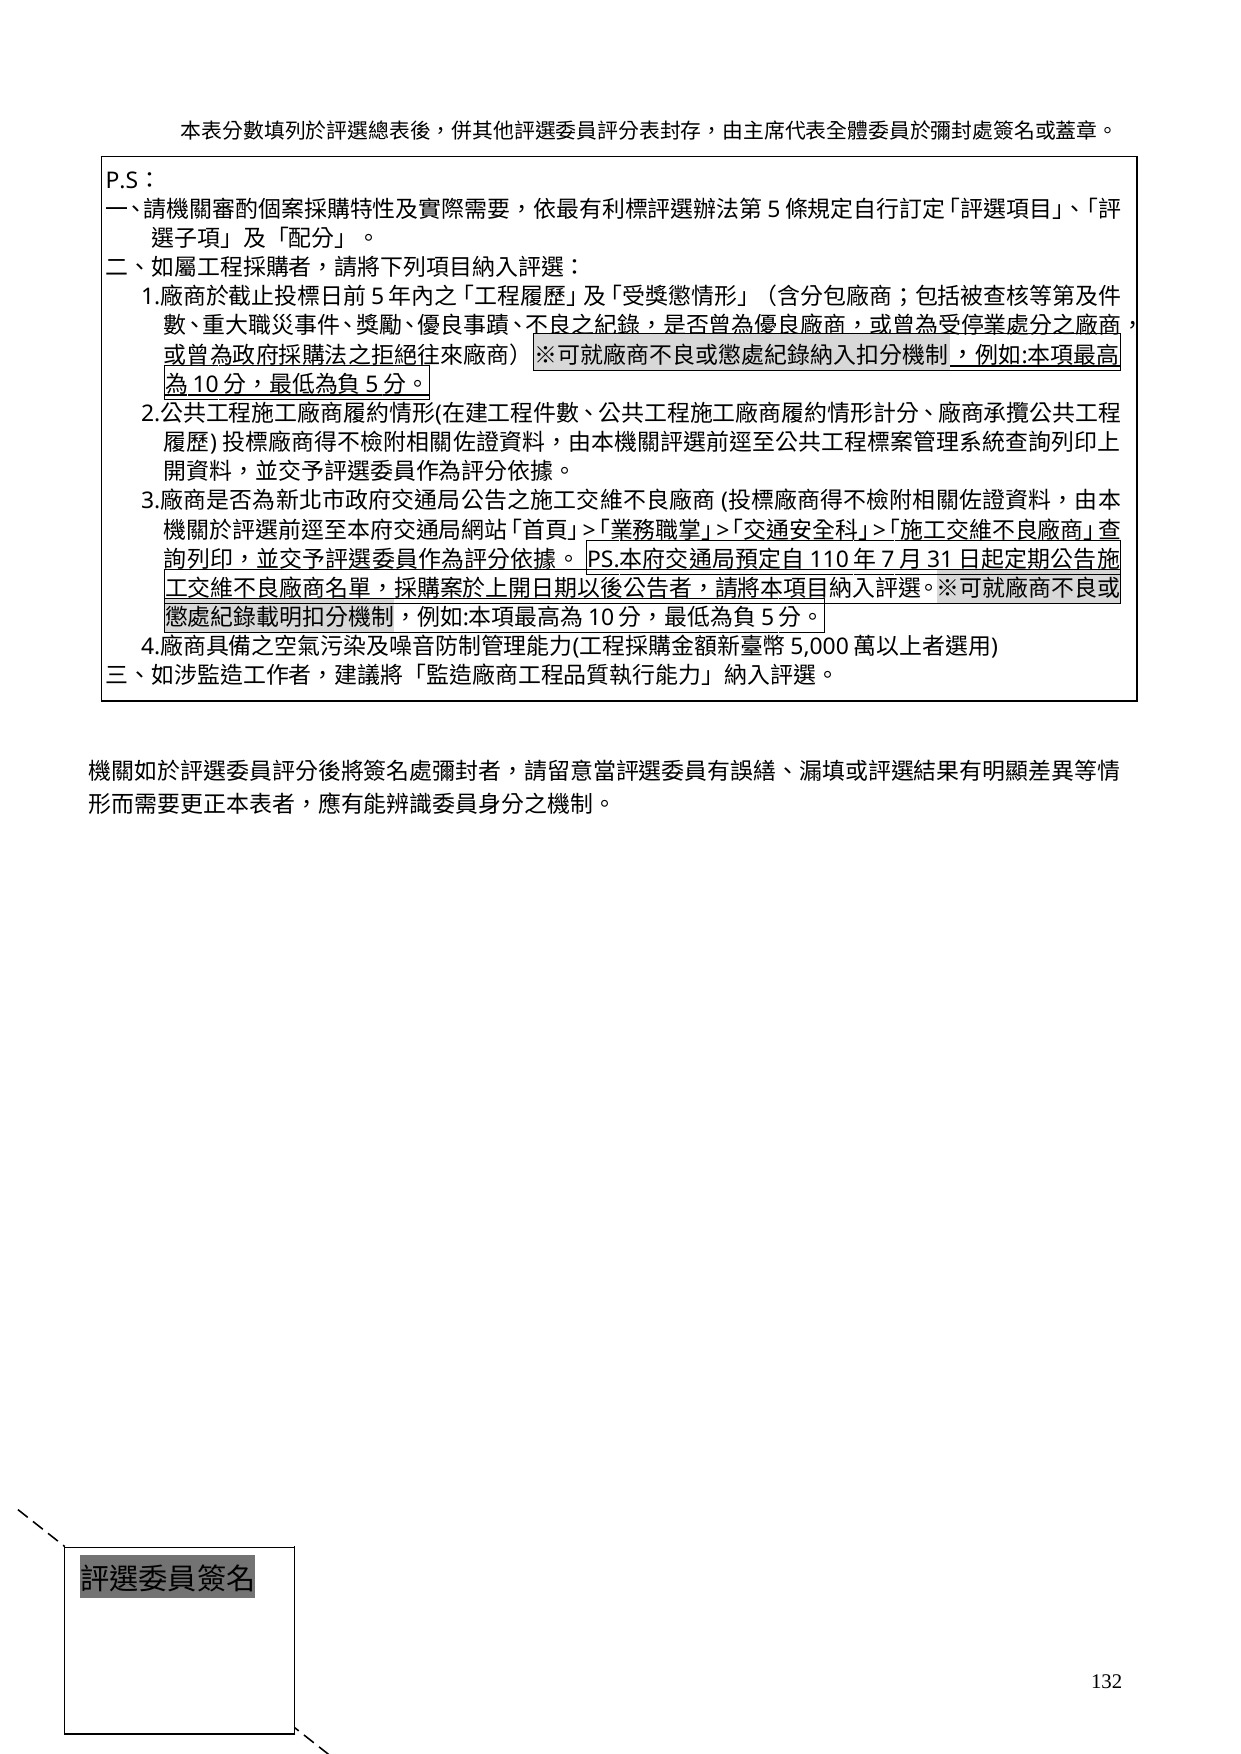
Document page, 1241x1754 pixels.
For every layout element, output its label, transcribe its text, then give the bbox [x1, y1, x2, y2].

text 機關如於評選委員評分後將簽名處彌封者，請留意當評選委員有誤繕、漏填或評選結果有明顯差異等情形而需要更正本表者，應有能辨識委員身分之機制。 [89, 753, 1122, 819]
text 2.公共工程施工廠商履約情形(在建工程件數、公共工程施工廠商履約情形計分、廠商承攬公共工程履歷) 投標廠商得不檢附相關佐證資料，由本機關評選前逕至公共工程標案管理系統查詢列印上開資料，並交予評選委員作為評分依據。 [141, 398, 1121, 486]
text 4.廠商具備之空氣污染及噪音防制管理能力(工程採購金額新臺幣5,000萬以上者選用) [141, 631, 1121, 661]
text 評選委員簽名 [80, 1555, 279, 1598]
text P.S： [105, 165, 1121, 194]
text 二、如屬工程採購者，請將下列項目納入評選： [105, 252, 1121, 281]
text 三、如涉監造工作者，建議將「監造廠商工程品質執行能力」納入評選。 [105, 661, 1121, 690]
text 1.廠商於截止投標日前5年內之「工程履歷」及「受獎懲情形」（含分包廠商；包括被查核等第及件數、重大職災事件、獎勵、優良事蹟、不良之紀錄，是否曾為優良廠商，或曾為受停業處分之廠商，或曾為政府採購法之拒絕往來廠商）※可就廠商不良或懲處紀錄納入扣分機制，例如:本項最高為10分，最低為負5分。 [141, 281, 1121, 398]
text 3.廠商是否為新北市政府交通局公告之施工交維不良廠商 (投標廠商得不檢附相關佐證資料，由本機關於評選前逕至本府交通局網站「首頁」>「業務職掌」>「交通安全科」>「施工交維不良廠商」查詢列印，並交予評選委員作為評分依據。 PS.本府交通局預定自110年7月31日起定期公告施工交維不良廠商名單，採購案於上開日期以後公告者，請將本項目納入評選。※可就廠商不良或懲處紀錄載明扣分機制，例如:本項最高為10分，最低為負5分。 [141, 486, 1121, 631]
text 一、請機關審酌個案採購特性及實際需要，依最有利標評選辦法第5條規定自行訂定「評選項目」、「評選子項」及「配分」。 [105, 194, 1121, 252]
text 本表分數填列於評選總表後，併其他評選委員評分表封存，由主席代表全體委員於彌封處簽名或蓋章。 [181, 119, 1122, 144]
